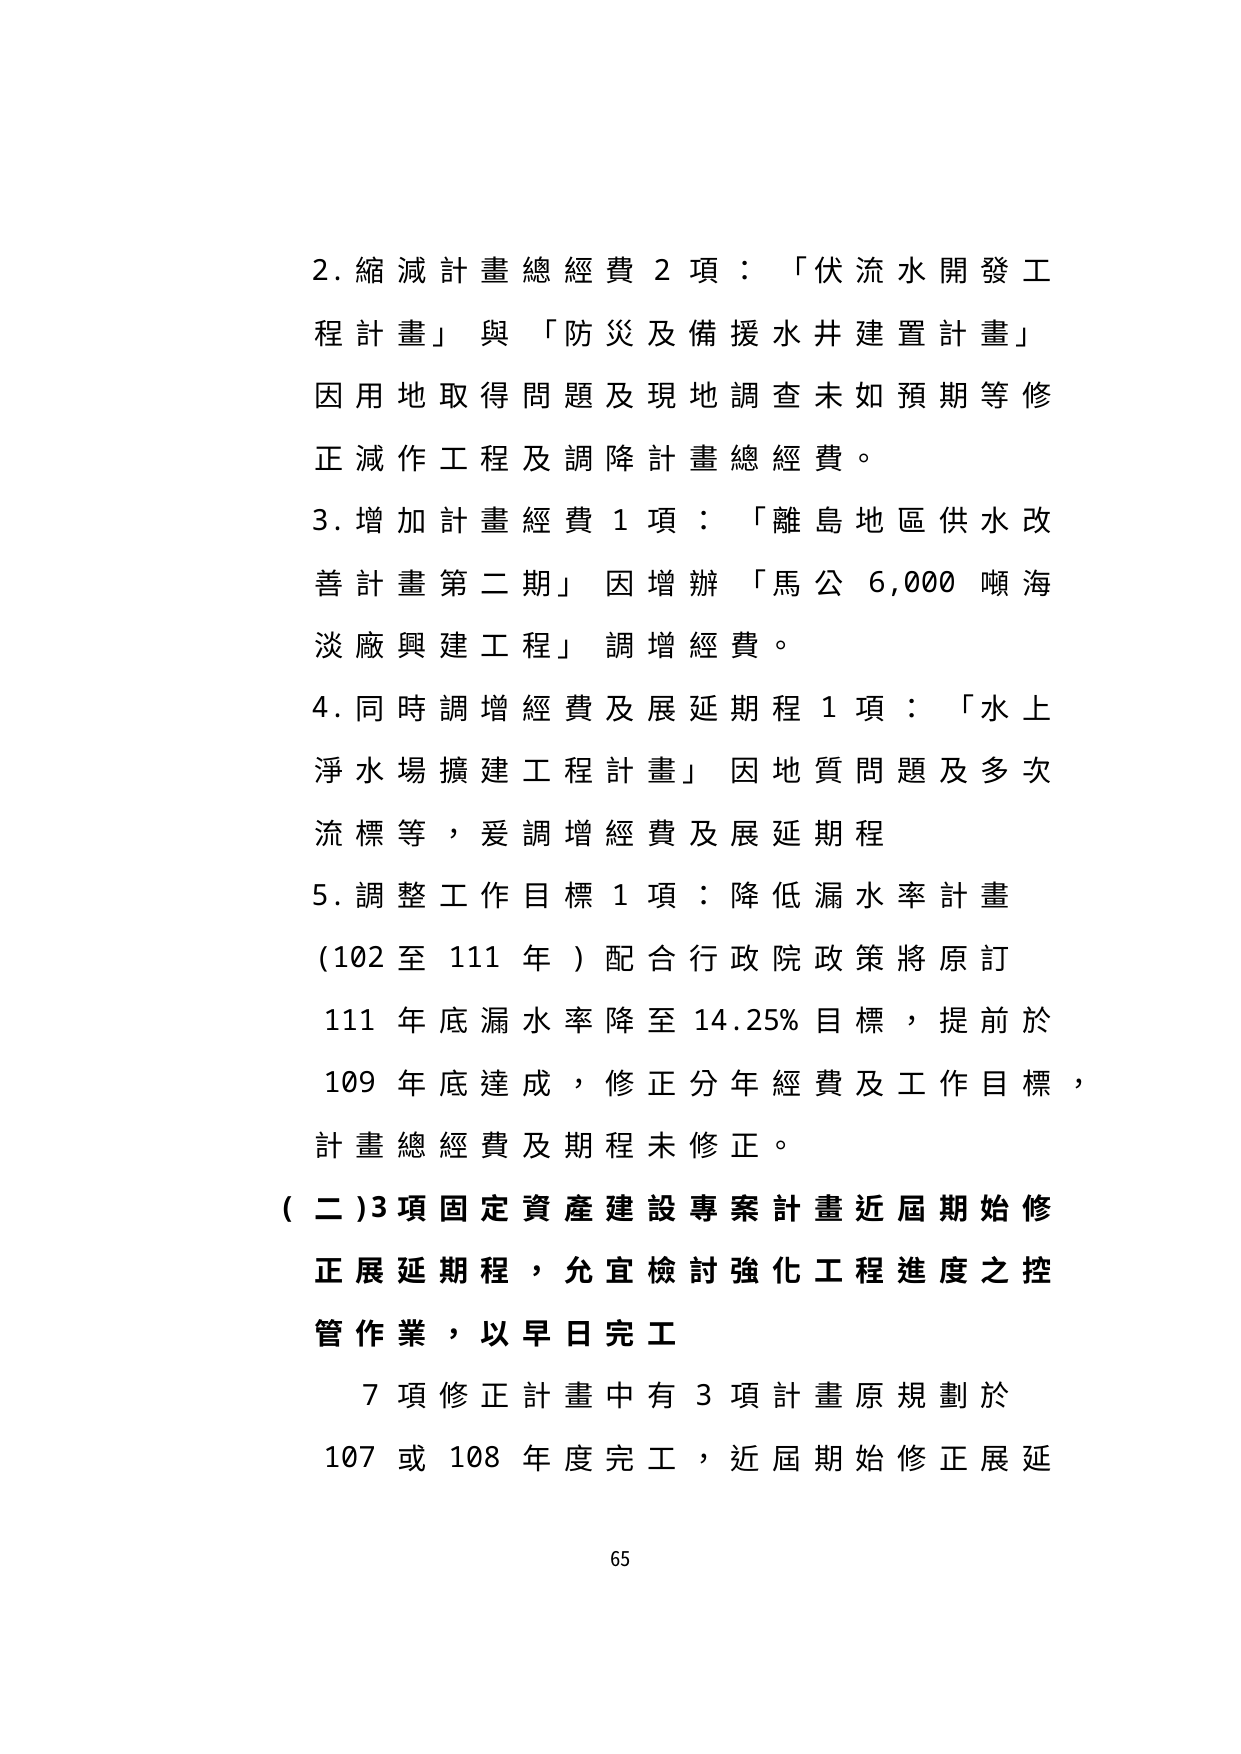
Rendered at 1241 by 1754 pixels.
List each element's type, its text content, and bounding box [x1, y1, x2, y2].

text 2.縮減計畫總經費2項：「伏流水開發工程計畫」與「防災及備援水井建置計畫」因用地取得問題及現地調查未如預期等修正減作工程及調降計畫總經費。 [271, 227, 1058, 477]
text 4.同時調增經費及展延期程1項：「水上淨水場擴建工程計畫」因地質問題及多次流標等，爰調增經費及展延期程 [271, 665, 1058, 852]
text (二)3項固定資產建設專案計畫近屆期始修正展延期程，允宜檢討強化工程進度之控管作業，以早日完工 [242, 1165, 1058, 1352]
text 3.增加計畫經費1項：「離島地區供水改善計畫第二期」因增辦「馬公6,000噸海淡廠興建工程」調增經費。 [271, 477, 1058, 665]
text 5.調整工作目標1項：降低漏水率計畫(102至111年)配合行政院政策將原訂111年底漏水率降至14.25%目標，提前於109年底達成，修正分年經費及工作目標，計畫總經費及期程未修正。 [271, 852, 1058, 1165]
text 7項修正計畫中有3項計畫原規劃於107或108年度完工，近屆期始修正展延 [271, 1352, 1058, 1477]
